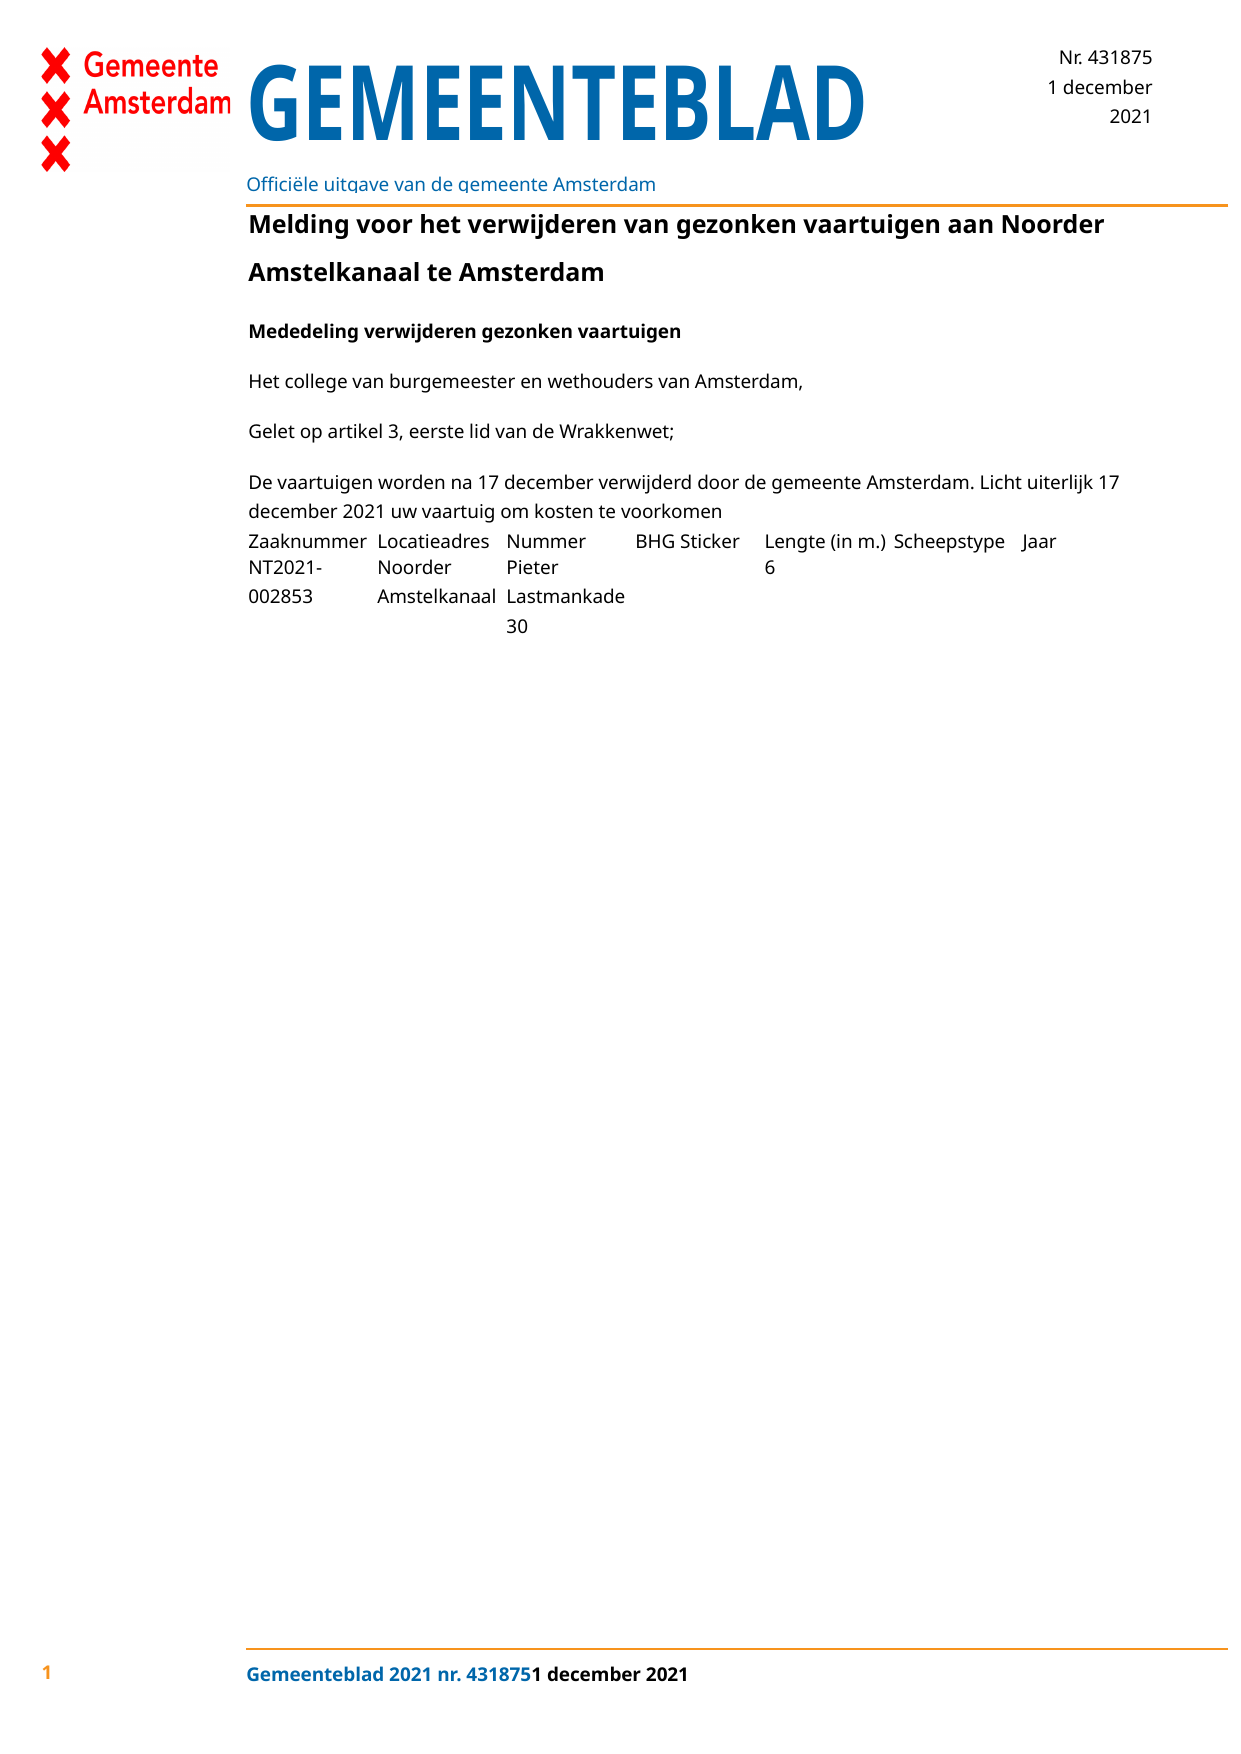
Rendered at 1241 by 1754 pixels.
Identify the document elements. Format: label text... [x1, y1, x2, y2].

table_header Nummer [506, 529, 635, 554]
text Mededeling verwijderen gezonken vaartuigen [248, 318, 1152, 344]
table_header Jaar [1023, 529, 1152, 554]
picture [41, 47, 231, 172]
table_header Lengte (in m.) [764, 529, 893, 554]
table_cell Pieter Lastmankade 30 [506, 554, 635, 639]
table_cell 6 [764, 554, 893, 639]
text Melding voor het verwijderen van gezonken vaartuigen aan Noorder Amstelkanaal te Amsterdam [248, 207, 1152, 288]
text Het college van burgemeester en wethouders van Amsterdam, [248, 368, 1152, 394]
table_header Locatieadres [377, 529, 506, 554]
table_header Zaaknummer [248, 529, 377, 554]
table_header BHG Sticker [635, 529, 764, 554]
table_header Scheepstype [894, 529, 1022, 554]
table_cell [894, 554, 1022, 639]
text De vaartuigen worden na 17 december verwijderd door de gemeente Amsterdam. Licht uiterlijk 17 december 2021 uw vaartuig om kosten te voorkomen [248, 469, 1152, 524]
table_cell [1023, 554, 1152, 639]
table_cell Noorder Amstelkanaal [377, 554, 506, 639]
text Gelet op artikel 3, eerste lid van de Wrakkenwet; [248, 419, 1152, 444]
table_cell NT2021-002853 [248, 554, 377, 639]
table_cell [635, 554, 764, 639]
